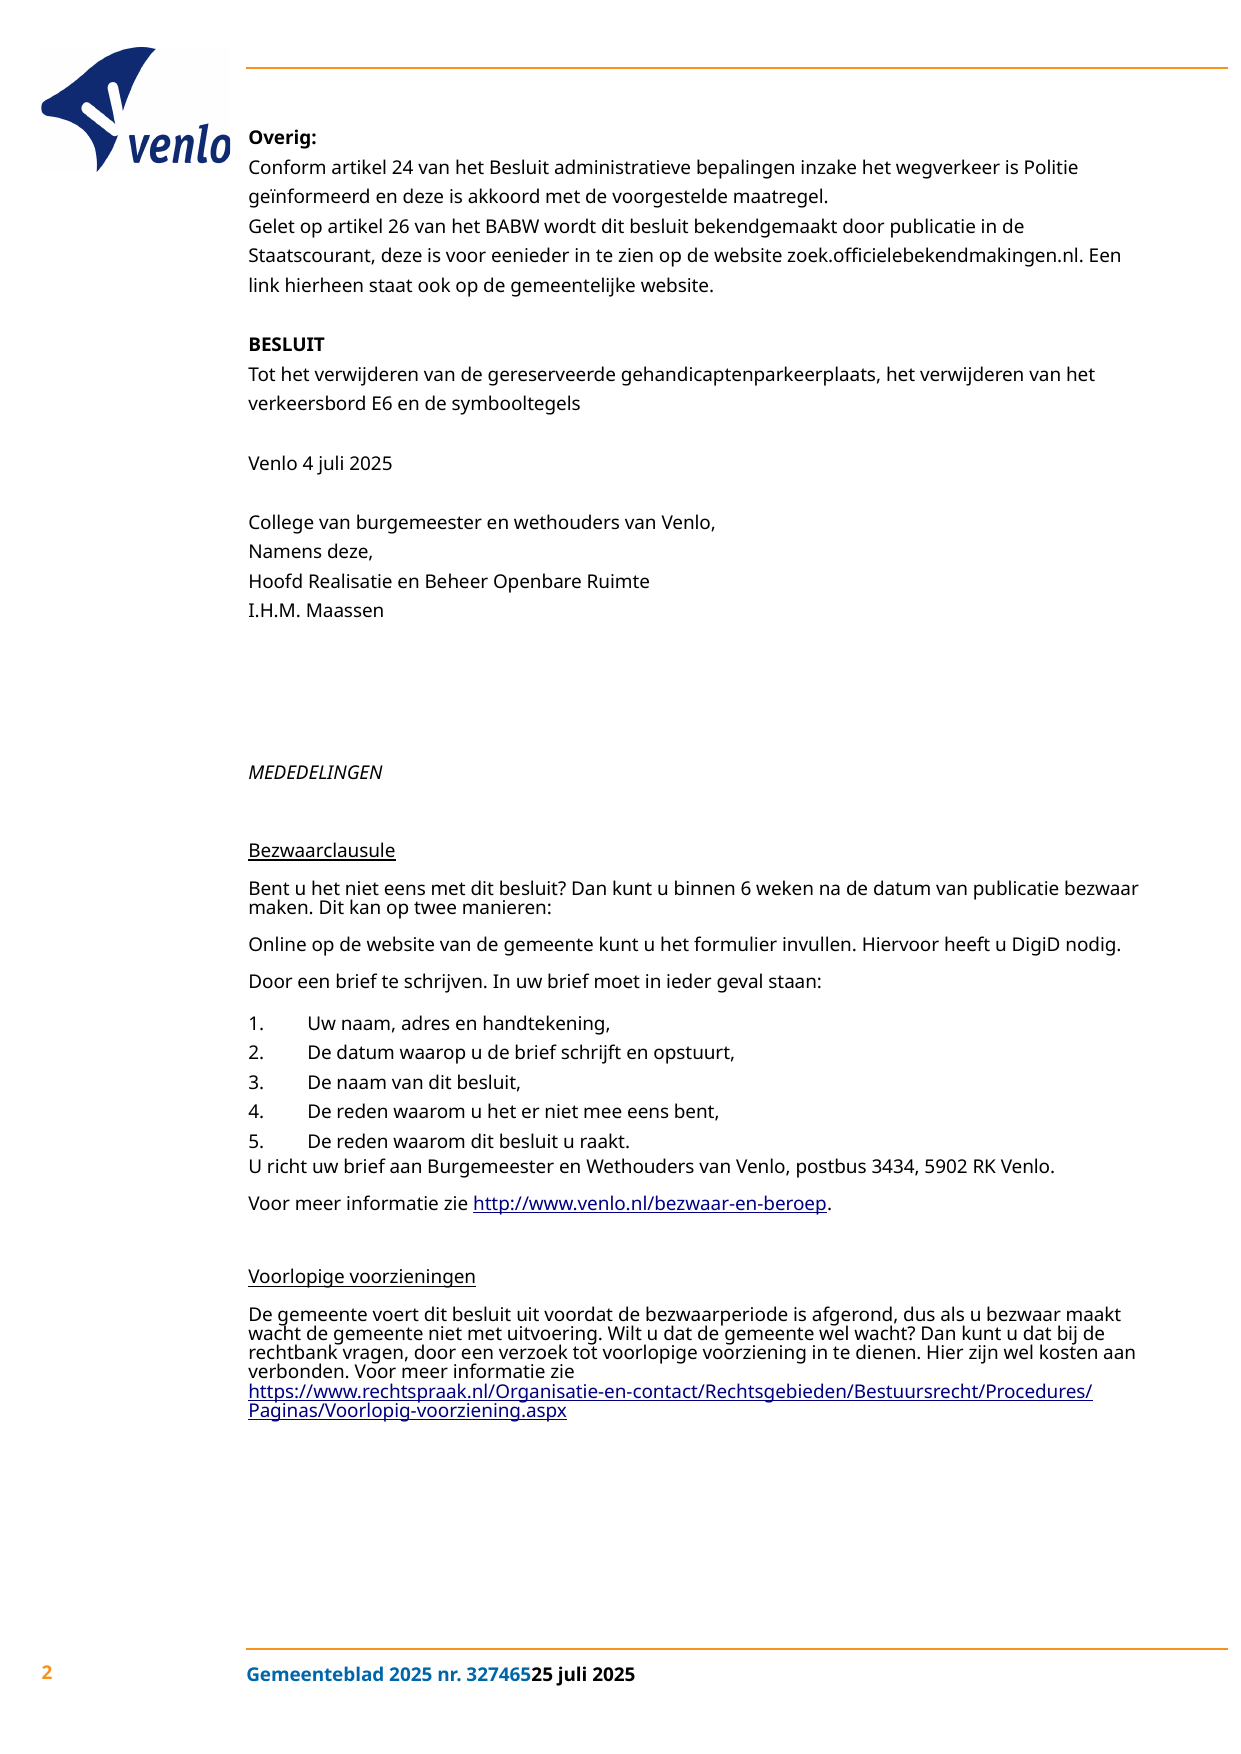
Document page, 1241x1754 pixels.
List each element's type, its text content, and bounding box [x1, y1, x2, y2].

text MEDEDELINGEN [248, 759, 1152, 785]
text BESLUIT [248, 331, 1152, 357]
text College van burgemeester en wethouders van Venlo, [248, 509, 1152, 535]
list De naam van dit besluit, [248, 1069, 1152, 1094]
text Voor meer informatie zie http://www.venlo.nl/bezwaar-en-beroep. [248, 1194, 1152, 1214]
text Namens deze, [248, 538, 1152, 564]
text Gelet op artikel 26 van het BABW wordt dit besluit bekendgemaakt door publicatie in de Staatscourant, deze is voor eenieder in te zien op de website zoek.officielebekendmakingen.nl. Een link hierheen staat ook op de gemeentelijke website. [248, 213, 1152, 298]
text Online op de website van de gemeente kunt u het formulier invullen. Hiervoor heeft u DigiD nodig. [248, 936, 1152, 955]
text Door een brief te schrijven. In uw brief moet in ieder geval staan: [248, 973, 1152, 992]
list De datum waarop u de brief schrijft en opstuurt, [248, 1039, 1152, 1065]
list Uw naam, adres en handtekening, [248, 1010, 1152, 1035]
list De reden waarom dit besluit u raakt. [248, 1128, 1152, 1154]
text Venlo 4 juli 2025 [248, 450, 1152, 476]
text Hoofd Realisatie en Beheer Openbare Ruimte [248, 568, 1152, 594]
text Bezwaarclausule [248, 842, 1152, 862]
picture [41, 47, 231, 172]
text Bent u het niet eens met dit besluit? Dan kunt u binnen 6 weken na de datum van publicatie bezwaar maken. Dit kan op twee manieren: [248, 879, 1152, 918]
text Overig: [248, 124, 1152, 150]
text Tot het verwijderen van de gereserveerde gehandicaptenparkeerplaats, het verwijderen van het verkeersbord E6 en de symbooltegels [248, 361, 1152, 416]
list De reden waarom u het er niet mee eens bent, [248, 1098, 1152, 1124]
text Voorlopige voorzieningen [248, 1268, 1152, 1288]
text U richt uw brief aan Burgemeester en Wethouders van Venlo, postbus 3434, 5902 RK Venlo. [248, 1158, 1152, 1177]
text Conform artikel 24 van het Besluit administratieve bepalingen inzake het wegverkeer is Politie geïnformeerd en deze is akkoord met de voorgestelde maatregel. [248, 154, 1152, 209]
text I.H.M. Maassen [248, 598, 1152, 623]
text De gemeente voert dit besluit uit voordat de bezwaarperiode is afgerond, dus als u bezwaar maakt wacht de gemeente niet met uitvoering. Wilt u dat de gemeente wel wacht? Dan kunt u dat bij de rechtbank vragen, door een verzoek tot voorlopige voorziening in te dienen. Hier zijn wel kosten aan verbonden. Voor meer informatie zie https://www.rechtspraak.nl/Organisatie-en-contact/Rechtsgebieden/Bestuursrecht/Procedures/Paginas/Voorlopig-voorziening.aspx [248, 1306, 1152, 1421]
